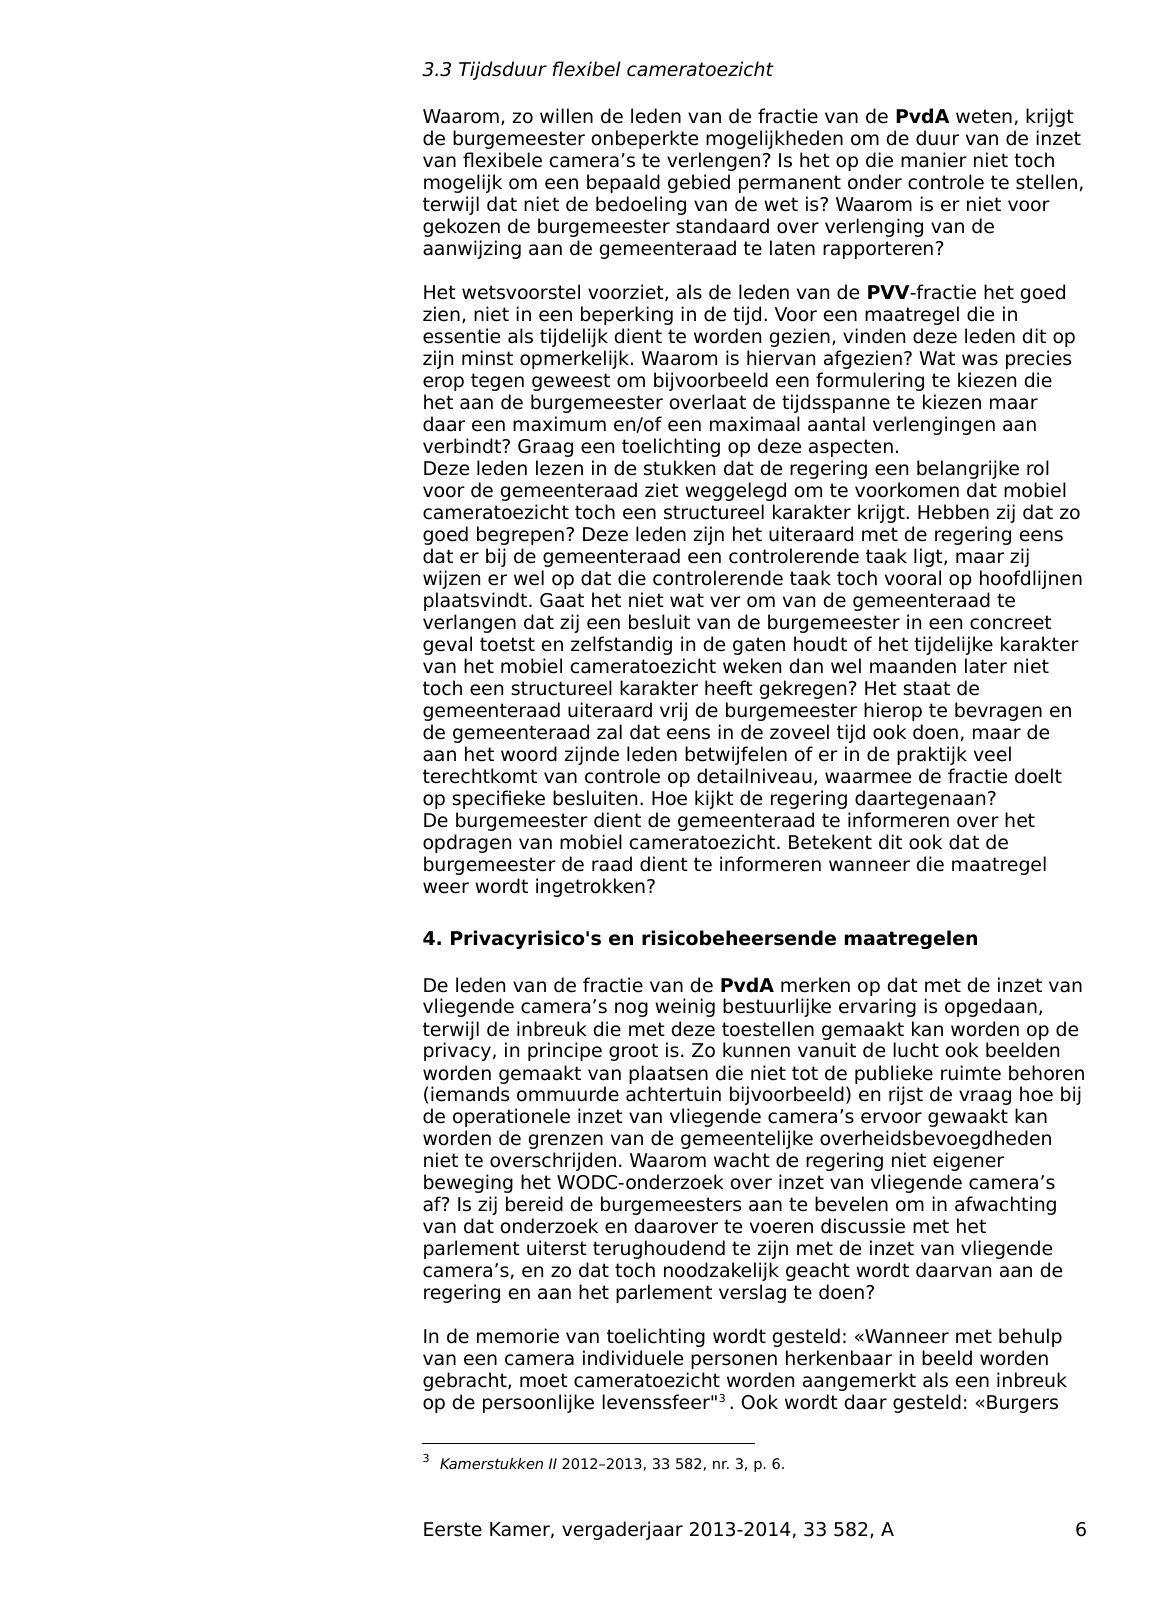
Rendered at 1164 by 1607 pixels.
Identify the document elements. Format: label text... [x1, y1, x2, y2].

text Het wetsvoorstel voorziet, als de leden van de PVV-fractie het goed zien, niet in een beperking in de tijd. Voor een maatregel die in essentie als tijdelijk dient te worden gezien, vinden deze leden dit op zijn minst opmerkelijk. Waarom is hiervan afgezien? Wat was precies erop tegen geweest om bijvoorbeeld een formulering te kiezen die het aan de burgemeester overlaat de tijdsspanne te kiezen maar daar een maximum en/of een maximaal aantal verlengingen aan verbindt? Graag een toelichting op deze aspecten. [422, 282, 1087, 458]
text De burgemeester dient de gemeenteraad te informeren over het opdragen van mobiel cameratoezicht. Betekent dit ook dat de burgemeester de raad dient te informeren wanneer die maatregel weer wordt ingetrokken? [422, 809, 1087, 897]
subtitle 4. Privacyrisico's en risicobeheersende maatregelen [422, 927, 1087, 949]
text Waarom, zo willen de leden van de fractie van de PvdA weten, krijgt de burgemeester onbeperkte mogelijkheden om de duur van de inzet van flexibele camera’s te verlengen? Is het op die manier niet toch mogelijk om een bepaald gebied permanent onder controle te stellen, terwijl dat niet de bedoeling van de wet is? Waarom is er niet voor gekozen de burgemeester standaard over verlenging van de aanwijzing aan de gemeenteraad te laten rapporteren? [422, 106, 1087, 260]
text Kamerstukken II 2012–2013, 33 582, nr. 3, p. 6. [422, 1452, 1087, 1474]
subtitle 3.3 Tijdsduur flexibel cameratoezicht [422, 59, 1087, 81]
text In de memorie van toelichting wordt gesteld: «Wanneer met behulp van een camera individuele personen herkenbaar in beeld worden gebracht, moet cameratoezicht worden aangemerkt als een inbreuk op de persoonlijke levenssfeer". Ook wordt daar gesteld: «Burgers [422, 1326, 1087, 1414]
text De leden van de fractie van de PvdA merken op dat met de inzet van vliegende camera’s nog weinig bestuurlijke ervaring is opgedaan, terwijl de inbreuk die met deze toestellen gemaakt kan worden op de privacy, in principe groot is. Zo kunnen vanuit de lucht ook beelden worden gemaakt van plaatsen die niet tot de publieke ruimte behoren (iemands ommuurde achtertuin bijvoorbeeld) en rijst de vraag hoe bij de operationele inzet van vliegende camera’s ervoor gewaakt kan worden de grenzen van de gemeentelijke overheidsbevoegdheden niet te overschrijden. Waarom wacht de regering niet eigener beweging het WODC-onderzoek over inzet van vliegende camera’s af? Is zij bereid de burgemeesters aan te bevelen om in afwachting van dat onderzoek en daarover te voeren discussie met het parlement uiterst terughoudend te zijn met de inzet van vliegende camera’s, en zo dat toch noodzakelijk geacht wordt daarvan aan de regering en aan het parlement verslag te doen? [422, 974, 1087, 1304]
text Deze leden lezen in de stukken dat de regering een belangrijke rol voor de gemeenteraad ziet weggelegd om te voorkomen dat mobiel cameratoezicht toch een structureel karakter krijgt. Hebben zij dat zo goed begrepen? Deze leden zijn het uiteraard met de regering eens dat er bij de gemeenteraad een controlerende taak ligt, maar zij wijzen er wel op dat die controlerende taak toch vooral op hoofdlijnen plaatsvindt. Gaat het niet wat ver om van de gemeenteraad te verlangen dat zij een besluit van de burgemeester in een concreet geval toetst en zelfstandig in de gaten houdt of het tijdelijke karakter van het mobiel cameratoezicht weken dan wel maanden later niet toch een structureel karakter heeft gekregen? Het staat de gemeenteraad uiteraard vrij de burgemeester hierop te bevragen en de gemeenteraad zal dat eens in de zoveel tijd ook doen, maar de aan het woord zijnde leden betwijfelen of er in de praktijk veel terechtkomt van controle op detailniveau, waarmee de fractie doelt op specifieke besluiten. Hoe kijkt de regering daartegenaan? [422, 458, 1087, 809]
